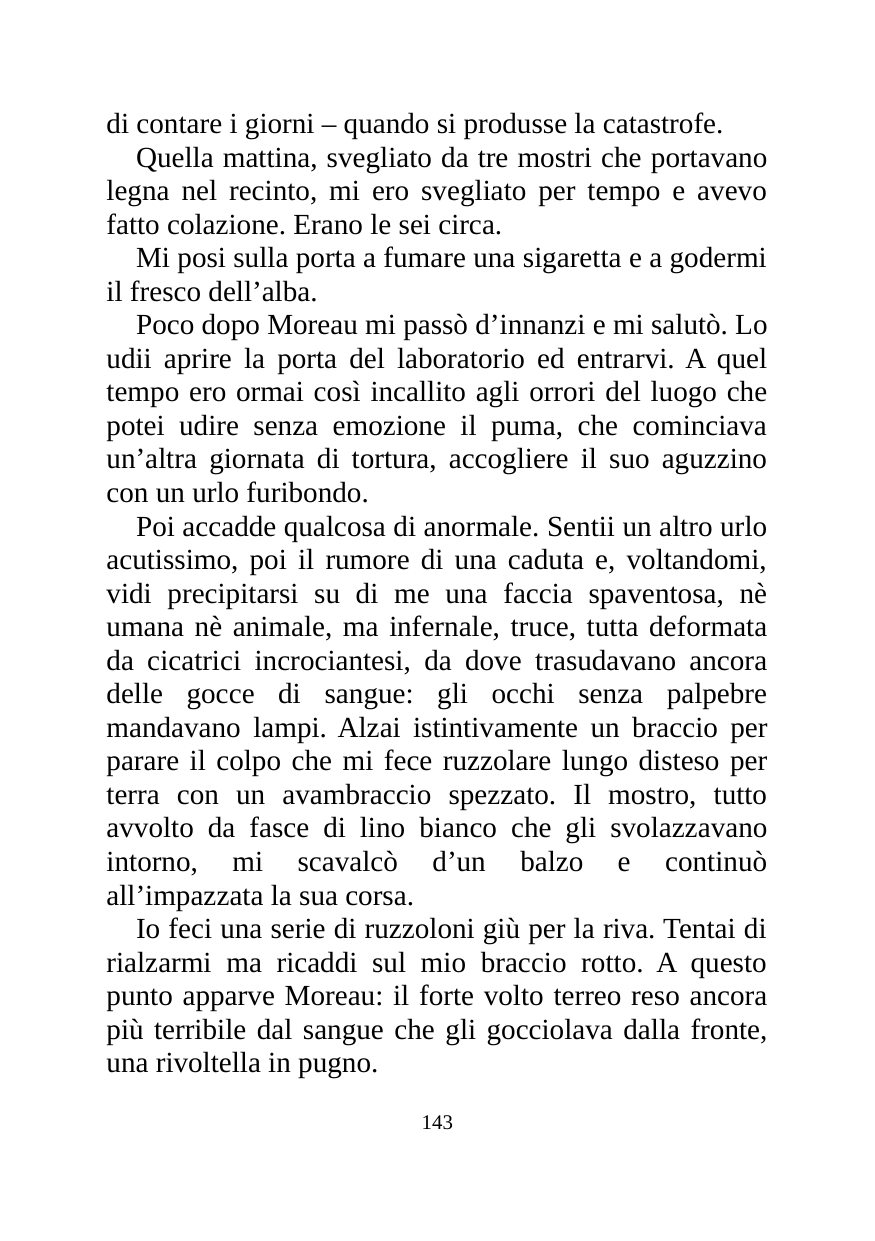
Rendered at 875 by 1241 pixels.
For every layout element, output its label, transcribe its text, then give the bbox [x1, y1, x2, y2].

text Quella mattina, svegliato da tre mostri che portavano legna nel recinto, mi ero svegliato per tempo e avevo fatto colazione. Erano le sei circa. [106, 140, 768, 240]
text Io feci una serie di ruzzoloni giù per la riva. Tentai di rialzarmi ma ricaddi sul mio braccio rotto. A questo punto apparve Moreau: il forte volto terreo reso ancora più terribile dal sangue che gli gocciolava dalla fronte, una rivoltella in pugno. [106, 911, 768, 1079]
text Mi posi sulla porta a fumare una sigaretta e a godermi il fresco dell’alba. [106, 240, 768, 307]
text di contare i giorni – quando si produsse la catastrofe. [106, 106, 768, 140]
text Poco dopo Moreau mi passò d’innanzi e mi salutò. Lo udii aprire la porta del laboratorio ed entrarvi. A quel tempo ero ormai così incallito agli orrori del luogo che potei udire senza emozione il puma, che cominciava un’altra giornata di tortura, accogliere il suo aguzzino con un urlo furibondo. [106, 307, 768, 509]
text Poi accadde qualcosa di anormale. Sentii un altro urlo acutissimo, poi il rumore di una caduta e, voltandomi, vidi precipitarsi su di me una faccia spaventosa, nè umana nè animale, ma infernale, truce, tutta deformata da cicatrici incrociantesi, da dove trasudavano ancora delle gocce di sangue: gli occhi senza palpebre mandavano lampi. Alzai istintivamente un braccio per parare il colpo che mi fece ruzzolare lungo disteso per terra con un avambraccio spezzato. Il mostro, tutto avvolto da fasce di lino bianco che gli svolazzavano intorno, mi scavalcò d’un balzo e continuò all’impazzata la sua corsa. [106, 509, 768, 911]
